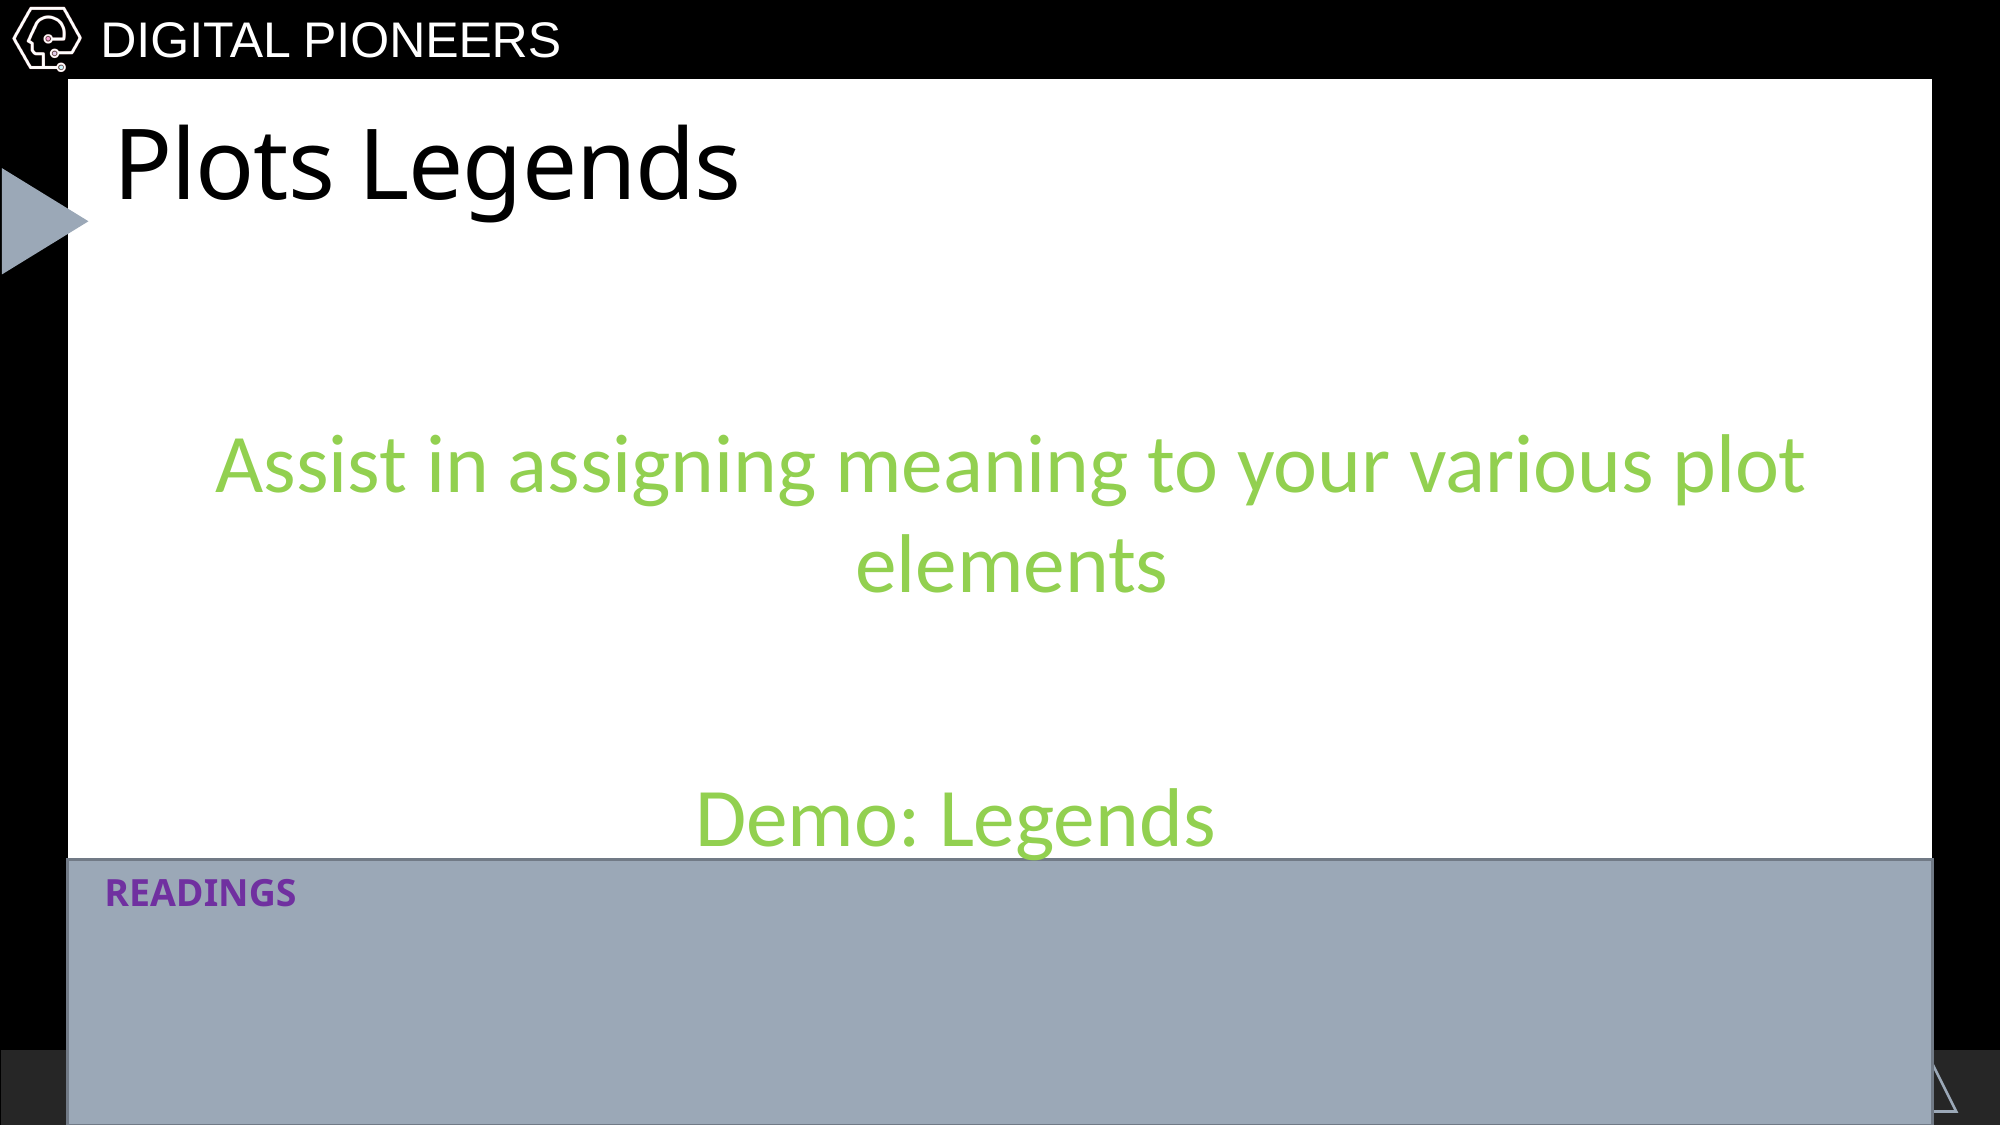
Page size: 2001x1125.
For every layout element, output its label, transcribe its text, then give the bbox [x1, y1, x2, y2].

picture [7, 5, 85, 73]
text_box Demo: Legends [154, 755, 1757, 872]
text_box DIGITAL PIONEERS [85, 0, 596, 76]
text_box Assist in assigning meaning to your various plot elements [154, 402, 1870, 620]
text_box READINGS [89, 861, 326, 922]
title Plots Legends [98, 93, 1813, 243]
text_box [68, 860, 1933, 1125]
